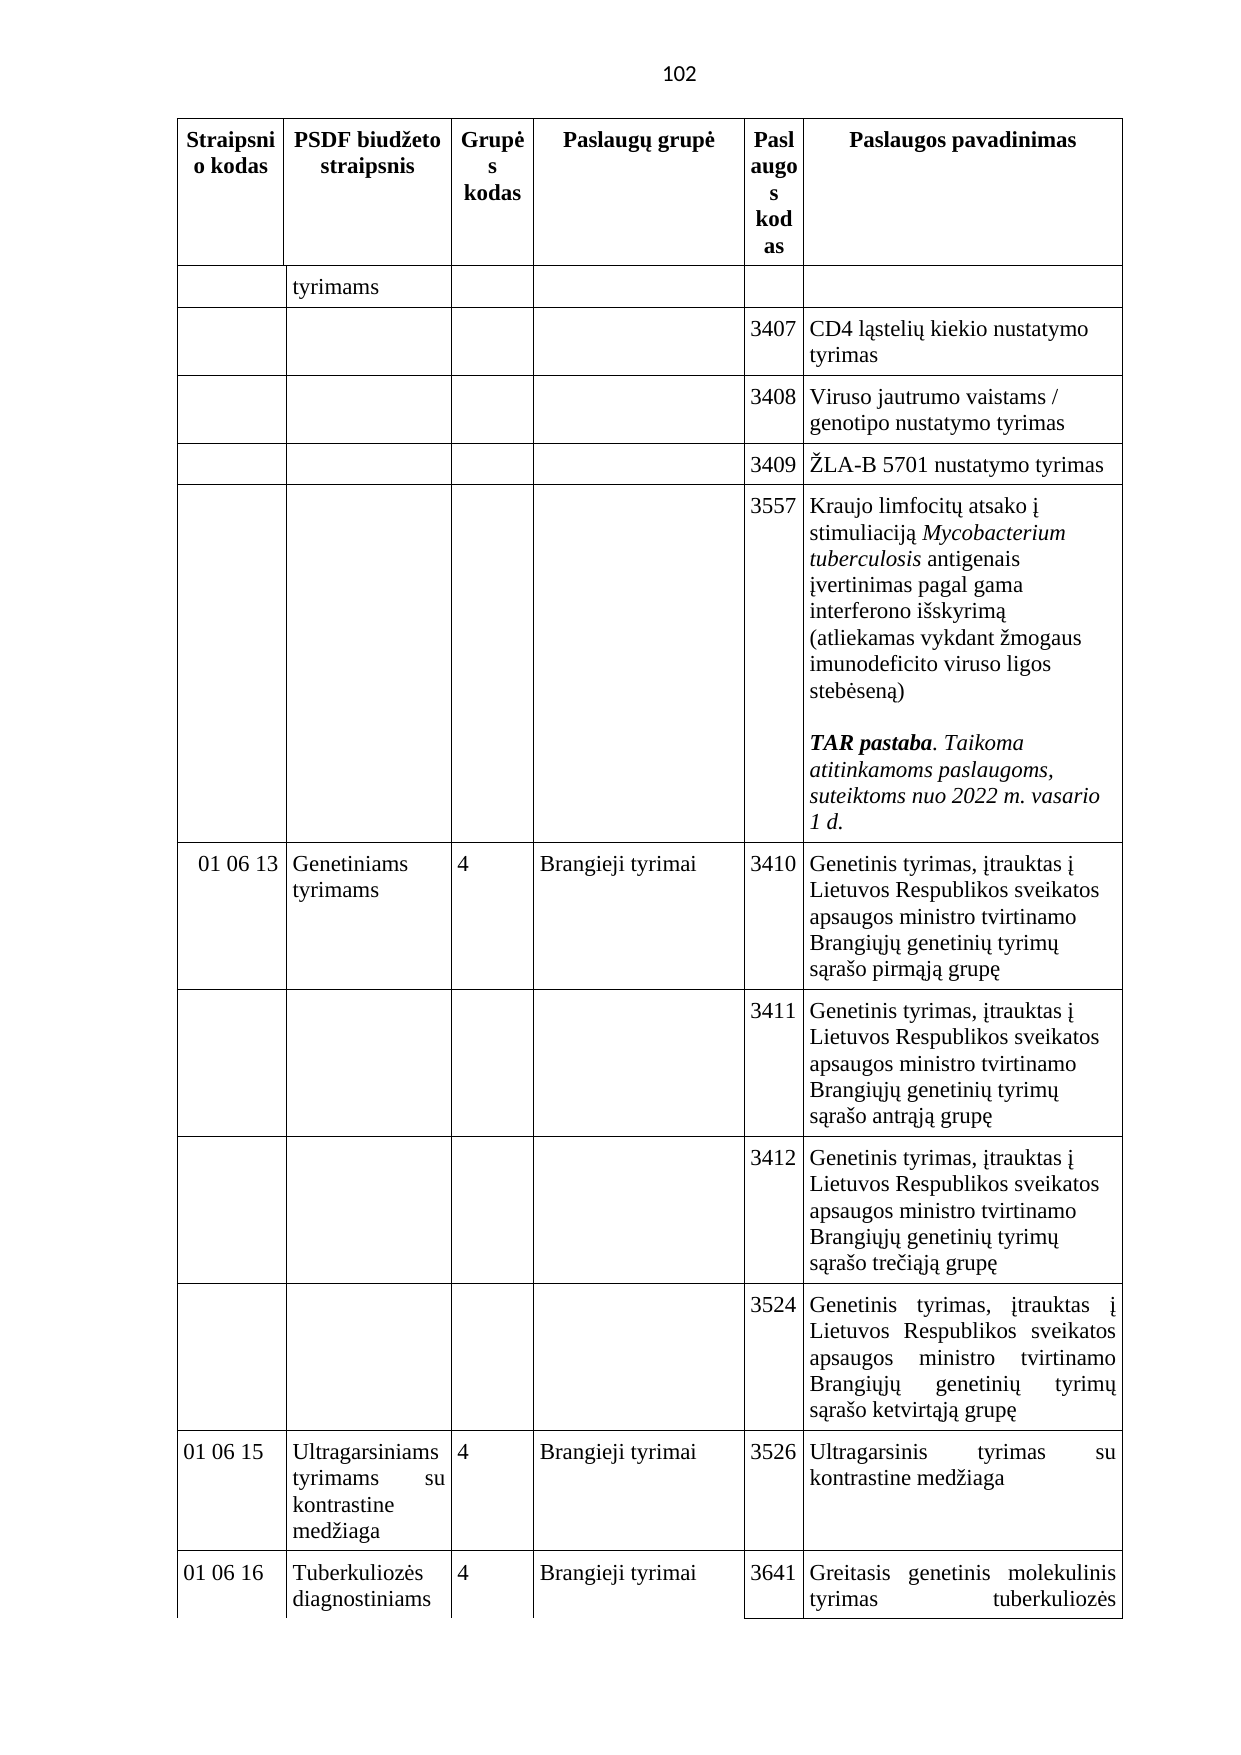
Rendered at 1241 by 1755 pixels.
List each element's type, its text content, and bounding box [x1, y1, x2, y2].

table_cell [178, 308, 286, 374]
table_cell [287, 376, 451, 442]
table_cell Ultragarsiniams tyrimams su kontrastine medžiaga [287, 1431, 451, 1550]
table_cell CD4 ląstelių kiekio nustatymo tyrimas [804, 308, 1122, 374]
table_cell Ultragarsinis tyrimas su kontrastine medžiaga [804, 1431, 1122, 1550]
table_cell [534, 376, 744, 442]
table_cell [745, 266, 803, 307]
table_cell Brangieji tyrimai [534, 843, 744, 989]
table_cell [452, 1137, 533, 1283]
table_cell Genetinis tyrimas, įtrauktas į Lietuvos Respublikos sveikatos apsaugos ministro tvirtinamo Brangiųjų genetinių tyrimų sąrašo ketvirtąją grupę [804, 1284, 1122, 1430]
table_header Straipsnio kodas [178, 119, 283, 265]
table_cell 01 06 15 [178, 1431, 286, 1550]
table_cell [178, 266, 286, 307]
table_cell Viruso jautrumo vaistams / genotipo nustatymo tyrimas [804, 376, 1122, 442]
table_cell Genetinis tyrimas, įtrauktas į Lietuvos Respublikos sveikatos apsaugos ministro tvirtinamo Brangiųjų genetinių tyrimų sąrašo trečiąją grupę [804, 1137, 1122, 1283]
table_cell Tuberkuliozės diagnostiniams [287, 1551, 451, 1618]
table_cell 3407 [745, 308, 803, 374]
table_cell [452, 266, 533, 307]
table_cell [178, 990, 286, 1136]
table_cell tyrimams [287, 266, 451, 307]
table_cell [178, 1284, 286, 1430]
table_cell 3524 [745, 1284, 803, 1430]
table_cell [534, 444, 744, 484]
table_header Paslaugos pavadinimas [804, 119, 1122, 265]
table_header PSDF biudžeto straipsnis [284, 119, 451, 265]
table_cell [804, 266, 1122, 307]
table_cell 4 [452, 843, 533, 989]
table_cell Kraujo limfocitų atsako į stimuliaciją Mycobacterium tuberculosis antigenais įvertinimas pagal gama interferono išskyrimą (atliekamas vykdant žmogaus imunodeficito viruso ligos stebėseną) TAR pastaba. Taikoma atitinkamoms paslaugoms, suteiktoms nuo 2022 m. vasario 1 d. [804, 485, 1122, 842]
table_cell [534, 990, 744, 1136]
table_cell [534, 308, 744, 374]
table_header Paslaugų grupė [534, 119, 744, 265]
table_cell 3412 [745, 1137, 803, 1283]
table_header Grupės kodas [452, 119, 533, 265]
table_cell 3526 [745, 1431, 803, 1550]
table_cell Genetinis tyrimas, įtrauktas į Lietuvos Respublikos sveikatos apsaugos ministro tvirtinamo Brangiųjų genetinių tyrimų sąrašo antrąją grupę [804, 990, 1122, 1136]
table_cell 3408 [745, 376, 803, 442]
table_cell [178, 1137, 286, 1283]
table_cell [287, 990, 451, 1136]
table_cell [287, 444, 451, 484]
table_cell [178, 444, 286, 484]
table_cell 3557 [745, 485, 803, 842]
table_cell [534, 485, 744, 842]
table_cell [287, 308, 451, 374]
table_cell Brangieji tyrimai [534, 1551, 744, 1618]
table_cell [178, 485, 286, 842]
table_cell ŽLA-B 5701 nustatymo tyrimas [804, 444, 1122, 484]
table_cell Genetiniams tyrimams [287, 843, 451, 989]
table_cell 3410 [745, 843, 803, 989]
table_cell 01 06 16 [178, 1551, 286, 1618]
table_cell [534, 1137, 744, 1283]
table_cell 3411 [745, 990, 803, 1136]
table_cell 4 [452, 1551, 533, 1618]
table_cell Genetinis tyrimas, įtrauktas į Lietuvos Respublikos sveikatos apsaugos ministro tvirtinamo Brangiųjų genetinių tyrimų sąrašo pirmąją grupę [804, 843, 1122, 989]
table_cell 3641 [745, 1551, 803, 1618]
table_cell [452, 990, 533, 1136]
table_cell [452, 485, 533, 842]
table_cell 3409 [745, 444, 803, 484]
table_cell [452, 308, 533, 374]
table_cell [287, 1137, 451, 1283]
table_cell [452, 444, 533, 484]
table_cell [452, 1284, 533, 1430]
table_cell [452, 376, 533, 442]
table_cell [534, 1284, 744, 1430]
table_cell [178, 376, 286, 442]
table_cell [287, 1284, 451, 1430]
table_cell Greitasis genetinis molekulinis tyrimas tuberkuliozės [804, 1551, 1122, 1618]
table_cell 4 [452, 1431, 533, 1550]
table_header Paslaugos kodas [745, 119, 803, 265]
table_cell Brangieji tyrimai [534, 1431, 744, 1550]
table_cell [534, 266, 744, 307]
table_cell 01 06 13 [178, 843, 286, 989]
table_cell [287, 485, 451, 842]
